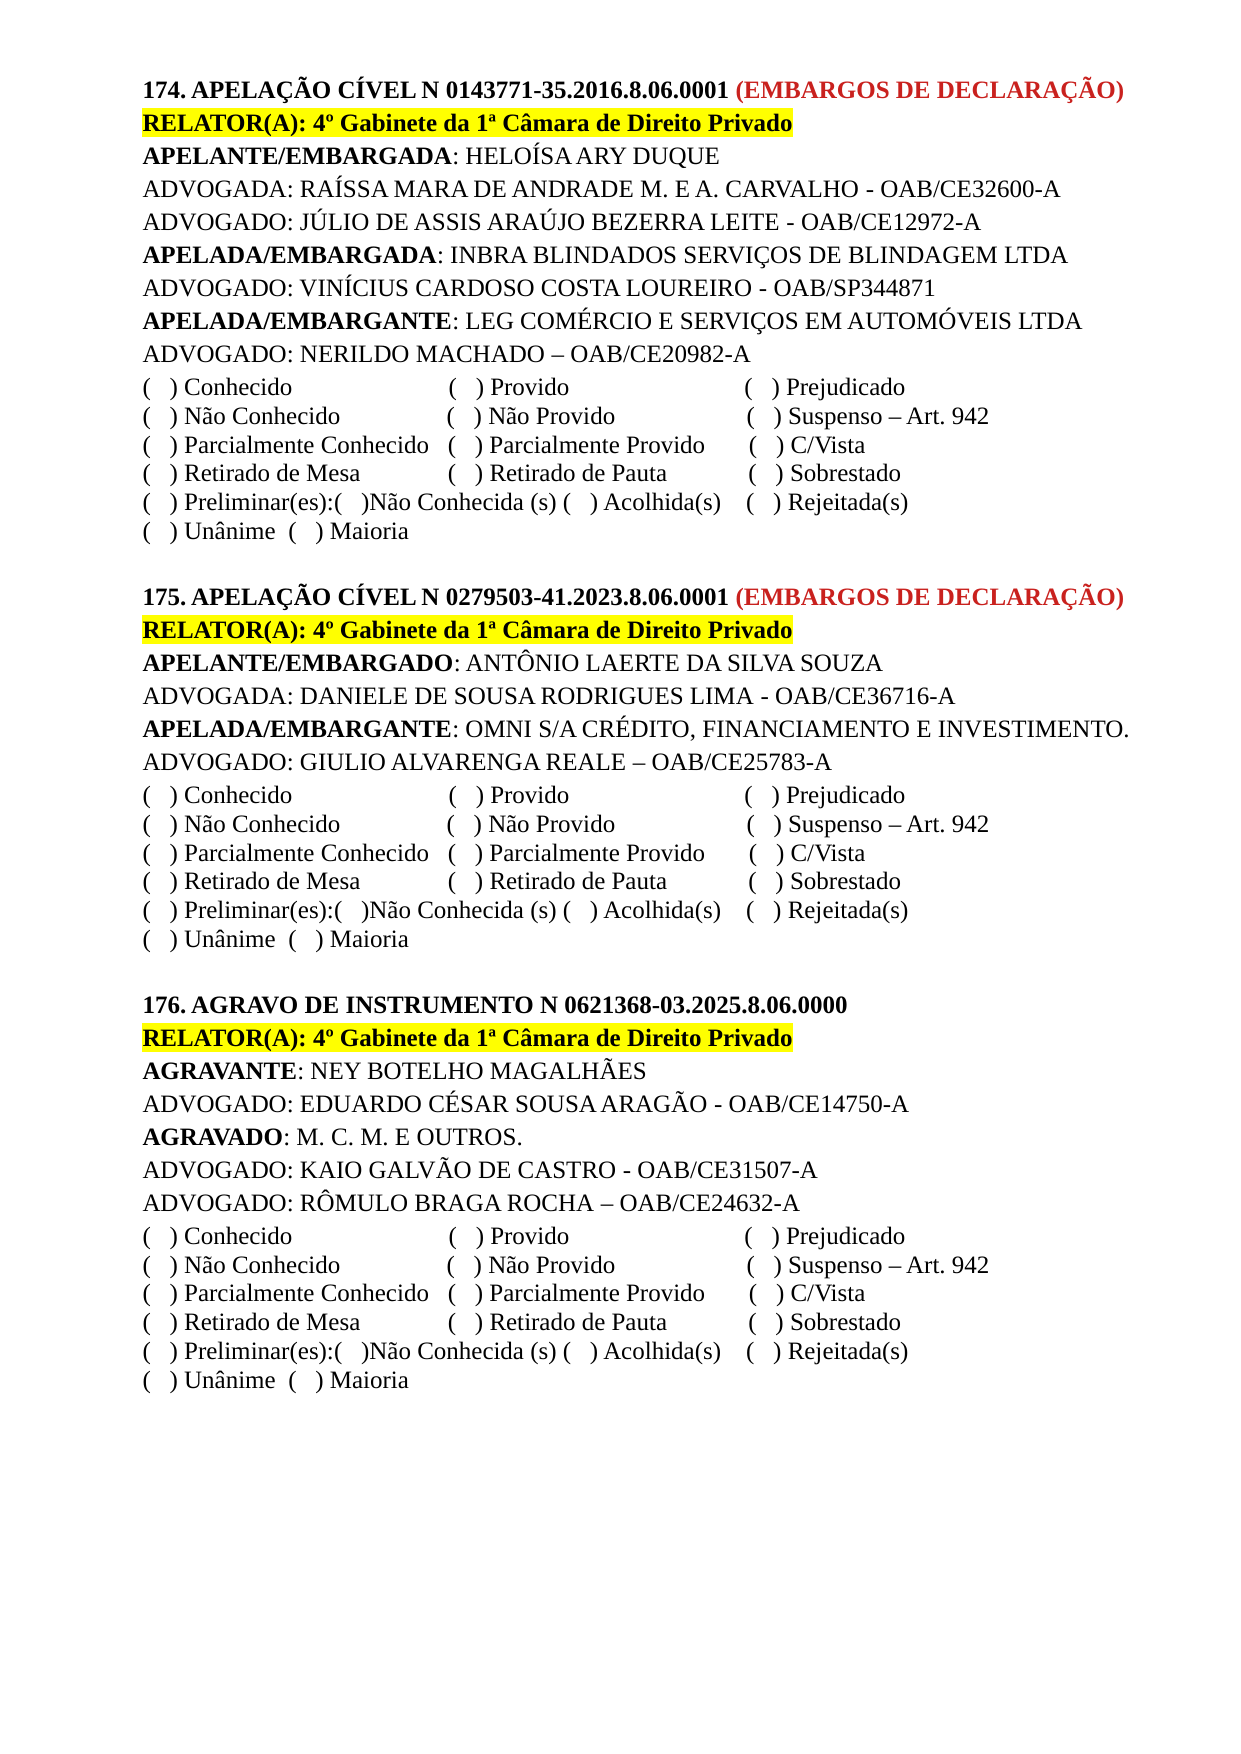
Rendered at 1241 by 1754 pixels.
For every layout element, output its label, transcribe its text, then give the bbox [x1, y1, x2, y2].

text ( ) Retirado de Mesa ( ) Retirado de Pauta ( ) Sobrestado [142, 458, 1158, 487]
text ( ) Conhecido ( ) Provido ( ) Prejudicado [142, 372, 1141, 401]
text ( ) Parcialmente Conhecido ( ) Parcialmente Provido ( ) C/Vista [142, 430, 1158, 458]
text ( ) Preliminar(es):( )Não Conhecida (s) ( ) Acolhida(s) ( ) Rejeitada(s) [142, 895, 1158, 924]
text ( ) Parcialmente Conhecido ( ) Parcialmente Provido ( ) C/Vista [142, 1278, 1158, 1307]
text ( ) Retirado de Mesa ( ) Retirado de Pauta ( ) Sobrestado [142, 1307, 1158, 1336]
text ( ) Conhecido ( ) Provido ( ) Prejudicado [142, 1221, 1141, 1250]
text ( ) Preliminar(es):( )Não Conhecida (s) ( ) Acolhida(s) ( ) Rejeitada(s) [142, 487, 1158, 516]
text ( ) Parcialmente Conhecido ( ) Parcialmente Provido ( ) C/Vista [142, 838, 1158, 866]
text ( ) Retirado de Mesa ( ) Retirado de Pauta ( ) Sobrestado [142, 866, 1158, 895]
text ( ) Unânime ( ) Maioria 176. AGRAVO DE INSTRUMENTO N 0621368-03.2025.8.06.0000 RELATOR(A): 4º Gabinete da 1ª Câmara de Direito Privado AGRAVANTE: NEY BOTELHO MAGALHÃES ADVOGADO: EDUARDO CÉSAR SOUSA ARAGÃO - OAB/CE14750-A AGRAVADO: M. C. M. E OUTROS. ADVOGADO: KAIO GALVÃO DE CASTRO - OAB/CE31507-A ADVOGADO: RÔMULO BRAGA ROCHA – OAB/CE24632-A [142, 924, 1141, 1217]
text ( ) Preliminar(es):( )Não Conhecida (s) ( ) Acolhida(s) ( ) Rejeitada(s) [142, 1336, 1158, 1365]
text 174. APELAÇÃO CÍVEL N 0143771-35.2016.8.06.0001 (EMBARGOS DE DECLARAÇÃO) RELATOR(A): 4º Gabinete da 1ª Câmara de Direito Privado APELANTE/EMBARGADA: HELOÍSA ARY DUQUE ADVOGADA: RAÍSSA MARA DE ANDRADE M. E A. CARVALHO - OAB/CE32600-A ADVOGADO: JÚLIO DE ASSIS ARAÚJO BEZERRA LEITE - OAB/CE12972-A APELADA/EMBARGADA: INBRA BLINDADOS SERVIÇOS DE BLINDAGEM LTDA ADVOGADO: VINÍCIUS CARDOSO COSTA LOUREIRO - OAB/SP344871 APELADA/EMBARGANTE: LEG COMÉRCIO E SERVIÇOS EM AUTOMÓVEIS LTDA ADVOGADO: NERILDO MACHADO – OAB/CE20982-A [142, 75, 1141, 368]
text ( ) Não Conhecido ( ) Não Provido ( ) Suspenso – Art. 942 [142, 1250, 1158, 1278]
text ( ) Unânime ( ) Maioria 175. APELAÇÃO CÍVEL N 0279503-41.2023.8.06.0001 (EMBARGOS DE DECLARAÇÃO) RELATOR(A): 4º Gabinete da 1ª Câmara de Direito Privado APELANTE/EMBARGADO: ANTÔNIO LAERTE DA SILVA SOUZA ADVOGADA: DANIELE DE SOUSA RODRIGUES LIMA - OAB/CE36716-A APELADA/EMBARGANTE: OMNI S/A CRÉDITO, FINANCIAMENTO E INVESTIMENTO. ADVOGADO: GIULIO ALVARENGA REALE – OAB/CE25783-A [142, 516, 1141, 776]
text ( ) Unânime ( ) Maioria [142, 1365, 1141, 1427]
text ( ) Não Conhecido ( ) Não Provido ( ) Suspenso – Art. 942 [142, 401, 1158, 430]
text ( ) Conhecido ( ) Provido ( ) Prejudicado [142, 780, 1141, 809]
text ( ) Não Conhecido ( ) Não Provido ( ) Suspenso – Art. 942 [142, 809, 1158, 838]
